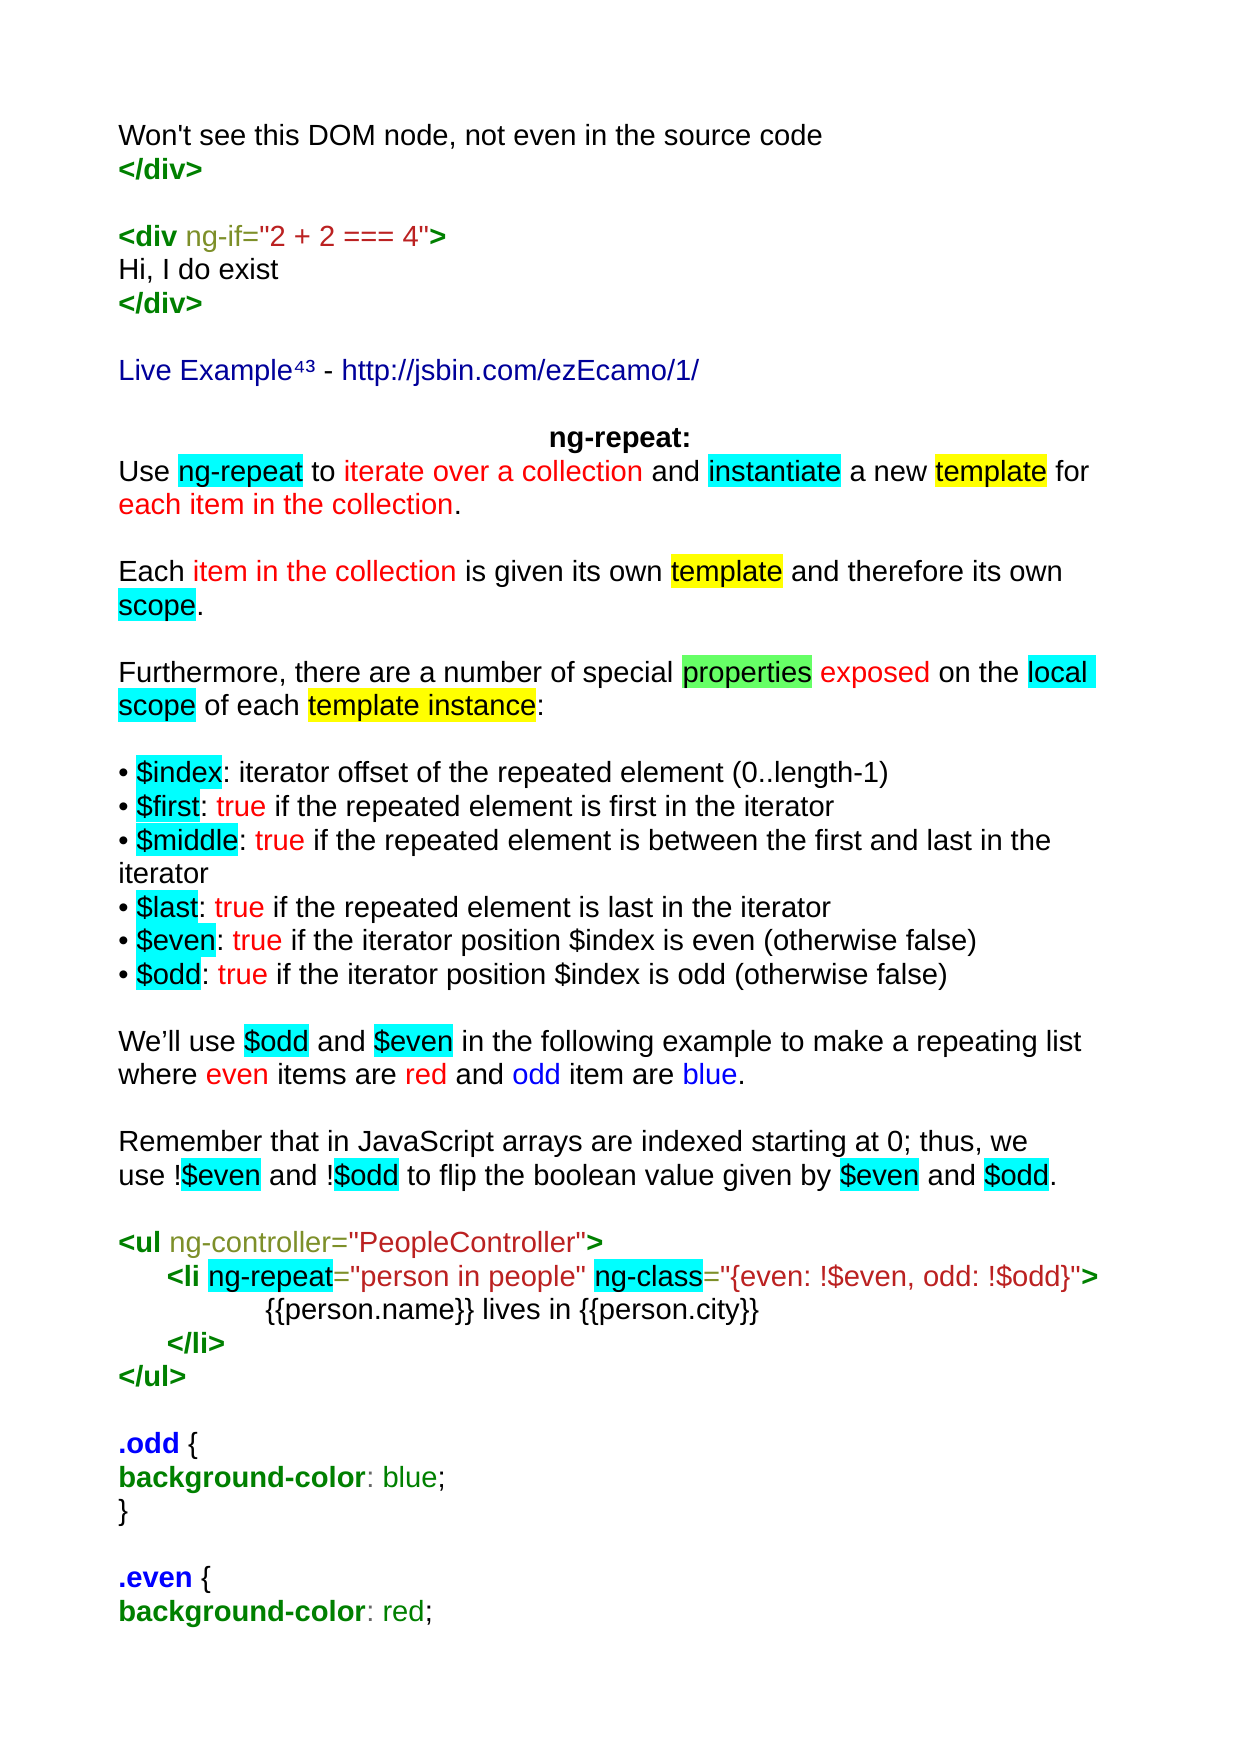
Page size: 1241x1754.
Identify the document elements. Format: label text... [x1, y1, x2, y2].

text use !$even and !$odd to flip the boolean value given by $even and $odd. [118, 1158, 1122, 1191]
text • $even: true if the iterator position $index is even (otherwise false) [118, 923, 1122, 957]
text • $middle: true if the repeated element is between the first and last in the iterator [118, 822, 1122, 889]
text </div> [118, 286, 1122, 319]
text ng-repeat: [118, 420, 1122, 453]
text <li ng-repeat="person in people" ng-class="{even: !$even, odd: !$odd}"> [118, 1258, 1122, 1292]
text {{person.name}} lives in {{person.city}} [118, 1292, 1122, 1326]
text • $odd: true if the iterator position $index is odd (otherwise false) [118, 957, 1122, 990]
text Won't see this DOM node, not even in the source code [118, 118, 1122, 152]
text Use ng-repeat to iterate over a collection and instantiate a new template for each item in the collection. [118, 453, 1122, 521]
text .even { [118, 1560, 1122, 1594]
text background-color: blue; [118, 1460, 1122, 1493]
text Remember that in JavaScript arrays are indexed starting at 0; thus, we [118, 1124, 1122, 1158]
text We’ll use $odd and $even in the following example to make a repeating list where even items are red and odd item are blue. [118, 1024, 1122, 1091]
text <div ng-if="2 + 2 === 4"> [118, 219, 1122, 252]
text </ul> [118, 1359, 1122, 1393]
text Each item in the collection is given its own template and therefore its own scope. [118, 554, 1122, 621]
text Live Example⁴³ - http://jsbin.com/ezEcamo/1/ [118, 353, 1122, 386]
text • $index: iterator offset of the repeated element (0..length-1) [118, 755, 1122, 789]
text } [118, 1493, 1122, 1527]
text </div> [118, 152, 1122, 185]
text <ul ng-controller="PeopleController"> [118, 1225, 1122, 1258]
text background-color: red; [118, 1594, 1122, 1627]
text • $first: true if the repeated element is first in the iterator [118, 789, 1122, 822]
text • $last: true if the repeated element is last in the iterator [118, 889, 1122, 923]
text Hi, I do exist [118, 252, 1122, 286]
text </li> [118, 1326, 1122, 1359]
text .odd { [118, 1426, 1122, 1460]
text Furthermore, there are a number of special properties exposed on the local scope of each template instance: [118, 655, 1122, 722]
